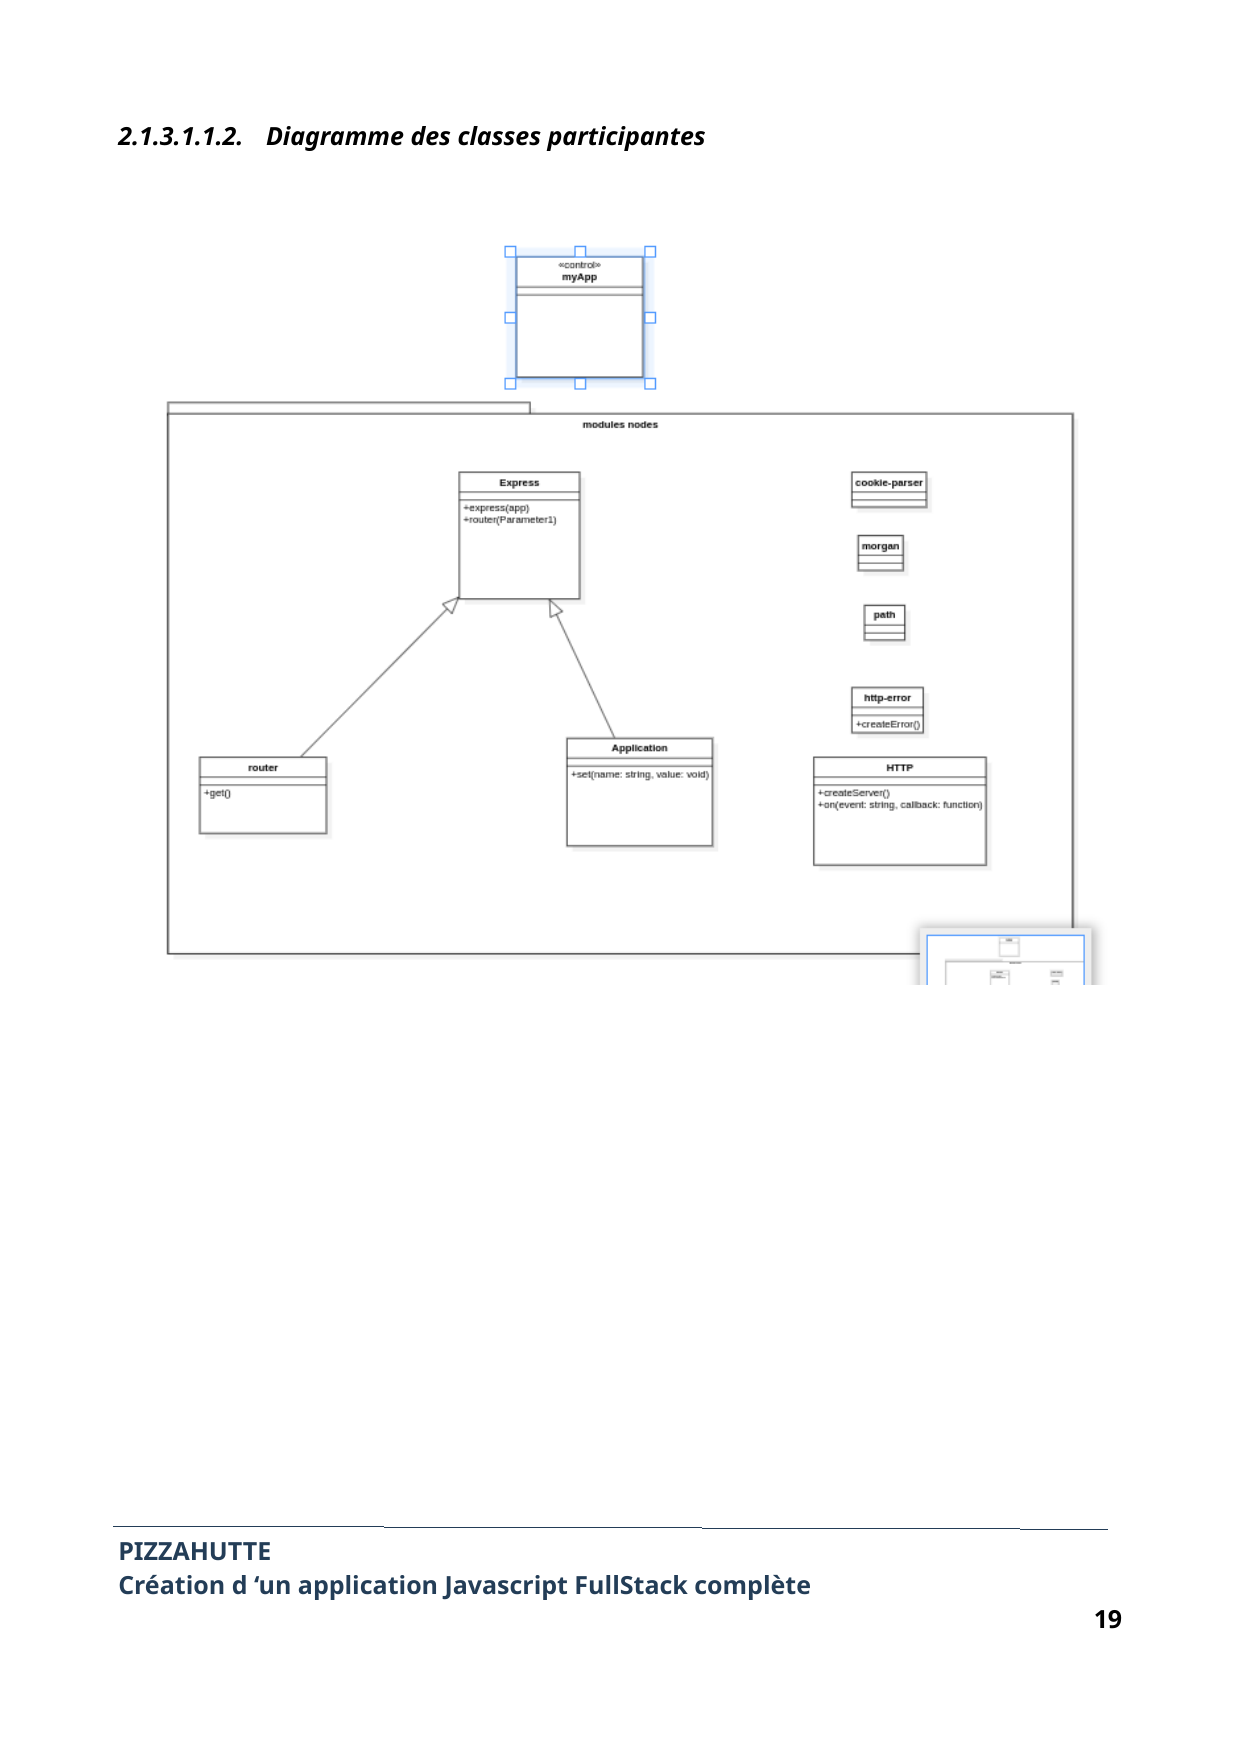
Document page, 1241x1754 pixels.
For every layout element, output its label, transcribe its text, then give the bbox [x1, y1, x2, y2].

subtitle Diagramme des classes participantes [118, 118, 1122, 152]
picture [105, 243, 1110, 985]
